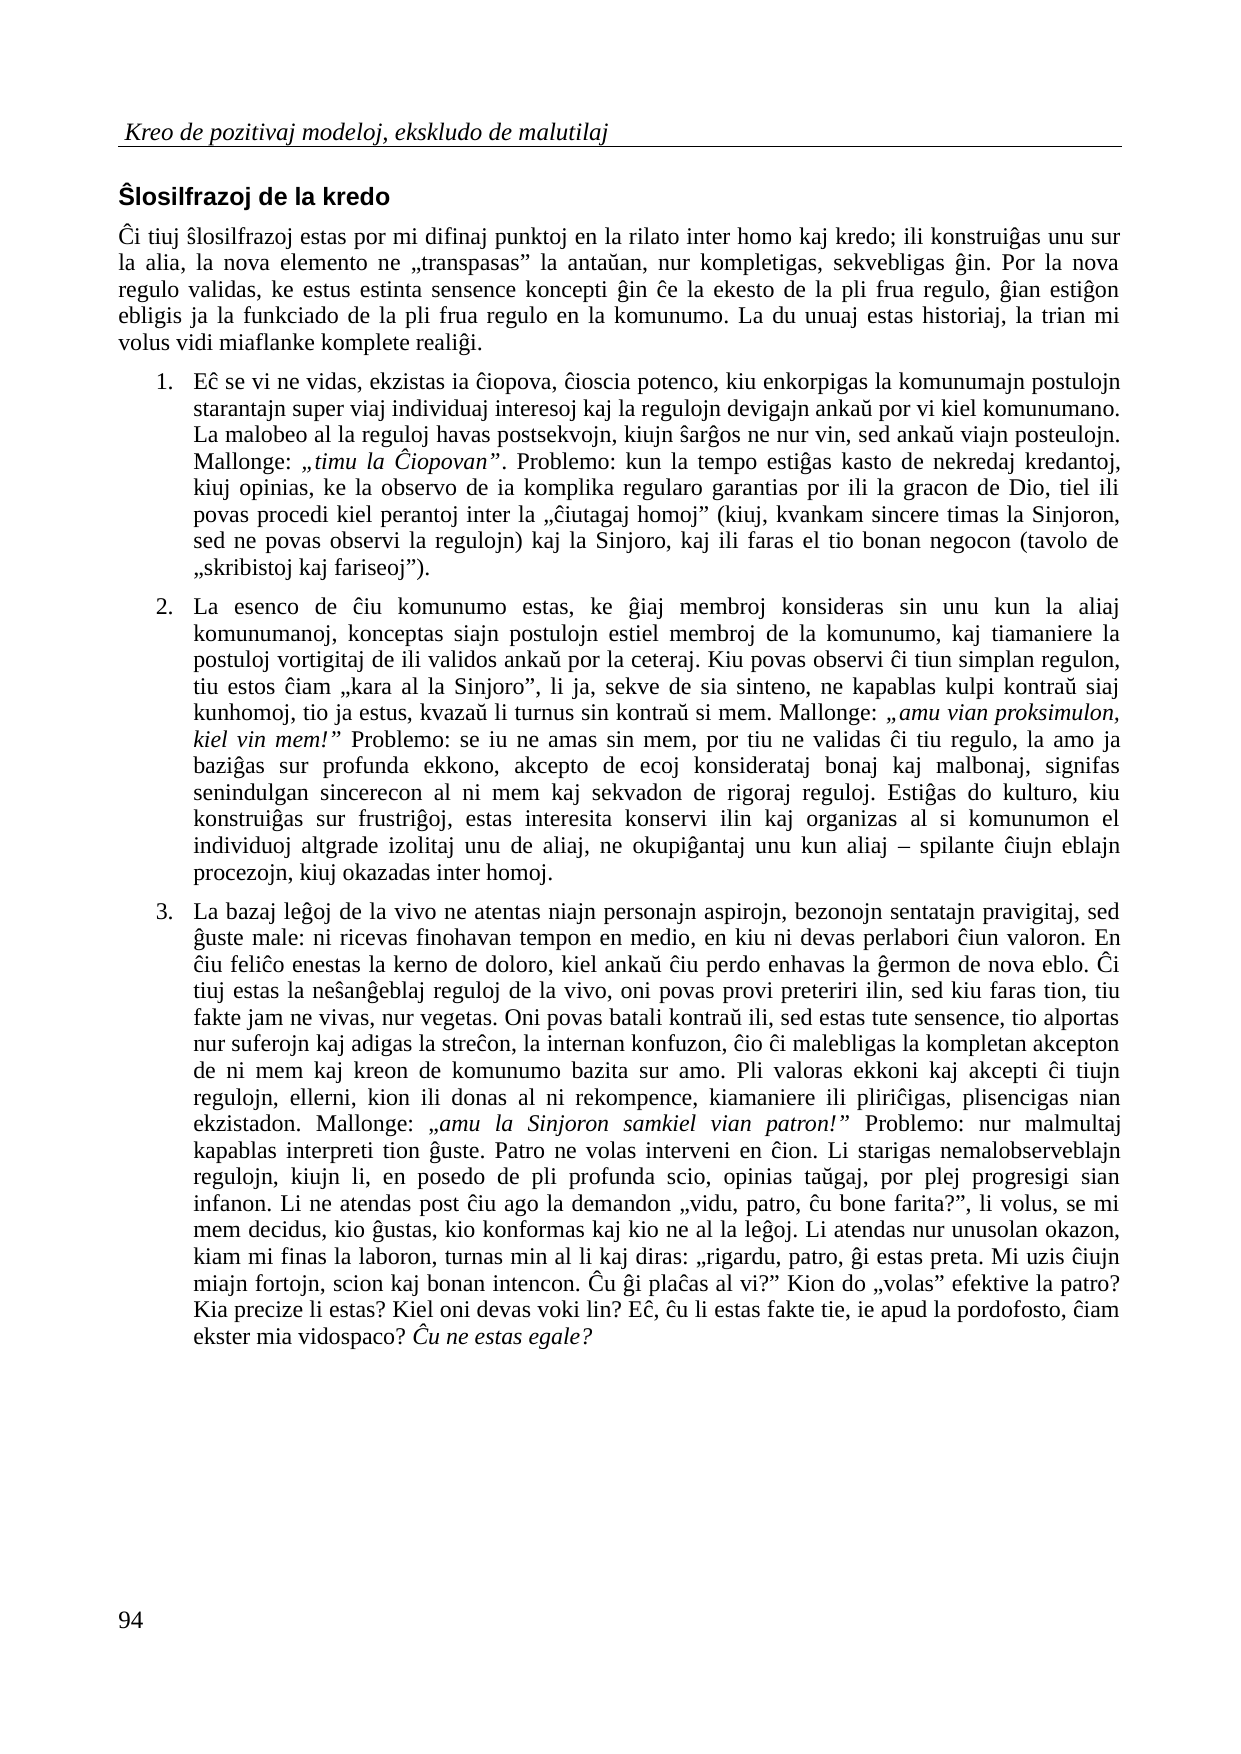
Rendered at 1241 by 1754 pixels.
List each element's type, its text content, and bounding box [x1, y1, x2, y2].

subtitle Ŝlosilfrazoj de la kredo [118, 182, 1122, 210]
list La esenco de ĉiu komunumo estas, ke ĝiaj membroj konsideras sin unu kun la aliaj komunumanoj, konceptas siajn postulojn estiel membroj de la komunumo, kaj tiamaniere la postuloj vortigitaj de ili validos ankaŭ por la ceteraj. Kiu povas observi ĉi tiun simplan regulon, tiu estos ĉiam „kara al la Sinjoro”, li ja, sekve de sia sinteno, ne kapablas kulpi kontraŭ siaj kunhomoj, tio ja estus, kvazaŭ li turnus sin kontraŭ si mem. Mallonge: „amu vian proksimulon, kiel vin mem!” Problemo: se iu ne amas sin mem, por tiu ne validas ĉi tiu regulo, la amo ja baziĝas sur profunda ekkono, akcepto de ecoj konsiderataj bonaj kaj malbonaj, signifas senindulgan sincerecon al ni mem kaj sekvadon de rigoraj reguloj. Estiĝas do kulturo, kiu konstruiĝas sur frustriĝoj, estas interesita konservi ilin kaj organizas al si komunumon el individuoj altgrade izolitaj unu de aliaj, ne okupiĝantaj unu kun aliaj – spilante ĉiujn eblajn procezojn, kiuj okazadas inter homoj. [156, 593, 1122, 885]
text Ĉi tiuj ŝlosilfrazoj estas por mi difinaj punktoj en la rilato inter homo kaj kredo; ili konstruiĝas unu sur la alia, la nova elemento ne „transpasas” la antaŭan, nur kompletigas, sekvebligas ĝin. Por la nova regulo validas, ke estus estinta sensence koncepti ĝin ĉe la ekesto de la pli frua regulo, ĝian estiĝon ebligis ja la funkciado de la pli frua regulo en la komunumo. La du unuaj estas historiaj, la trian mi volus vidi miaflanke komplete realiĝi. [118, 223, 1122, 356]
list Eĉ se vi ne vidas, ekzistas ia ĉiopova, ĉioscia potenco, kiu enkorpigas la komunumajn postulojn starantajn super viaj individuaj interesoj kaj la regulojn devigajn ankaŭ por vi kiel komunumano. La malobeo al la reguloj havas postsekvojn, kiujn ŝarĝos ne nur vin, sed ankaŭ viajn posteulojn. Mallonge: „timu la Ĉiopovan”. Problemo: kun la tempo estiĝas kasto de nekredaj kredantoj, kiuj opinias, ke la observo de ia komplika regularo garantias por ili la gracon de Dio, tiel ili povas procedi kiel perantoj inter la „ĉiutagaj homoj” (kiuj, kvankam sincere timas la Sinjoron, sed ne povas observi la regulojn) kaj la Sinjoro, kaj ili faras el tio bonan negocon (tavolo de „skribistoj kaj fariseoj”). [156, 368, 1122, 581]
list La bazaj leĝoj de la vivo ne atentas niajn personajn aspirojn, bezonojn sentatajn pravigitaj, sed ĝuste male: ni ricevas finohavan tempon en medio, en kiu ni devas perlabori ĉiun valoron. En ĉiu feliĉo enestas la kerno de doloro, kiel ankaŭ ĉiu perdo enhavas la ĝermon de nova eblo. Ĉi tiuj estas la neŝanĝeblaj reguloj de la vivo, oni povas provi preteriri ilin, sed kiu faras tion, tiu fakte jam ne vivas, nur vegetas. Oni povas batali kontraŭ ili, sed estas tute sensence, tio alportas nur suferojn kaj adigas la streĉon, la internan konfuzon, ĉio ĉi malebligas la kompletan akcepton de ni mem kaj kreon de komunumo bazita sur amo. Pli valoras ekkoni kaj akcepti ĉi tiujn regulojn, ellerni, kion ili donas al ni rekompence, kiamaniere ili pliriĉigas, plisencigas nian ekzistadon. Mallonge: „amu la Sinjoron samkiel vian patron!” Problemo: nur malmultaj kapablas interpreti tion ĝuste. Patro ne volas interveni en ĉion. Li starigas nemalobserveblajn regulojn, kiujn li, en posedo de pli profunda scio, opinias taŭgaj, por plej progresigi sian infanon. Li ne atendas post ĉiu ago la demandon „vidu, patro, ĉu bone farita?”, li volus, se mi mem decidus, kio ĝustas, kio konformas kaj kio ne al la leĝoj. Li atendas nur unusolan okazon, kiam mi finas la laboron, turnas min al li kaj diras: „rigardu, patro, ĝi estas preta. Mi uzis ĉiujn miajn fortojn, scion kaj bonan intencon. Ĉu ĝi plaĉas al vi?” Kion do „volas” efektive la patro? Kia precize li estas? Kiel oni devas voki lin? Eĉ, ĉu li estas fakte tie, ie apud la pordofosto, ĉiam ekster mia vidospaco? Ĉu ne estas egale? [156, 898, 1122, 1349]
